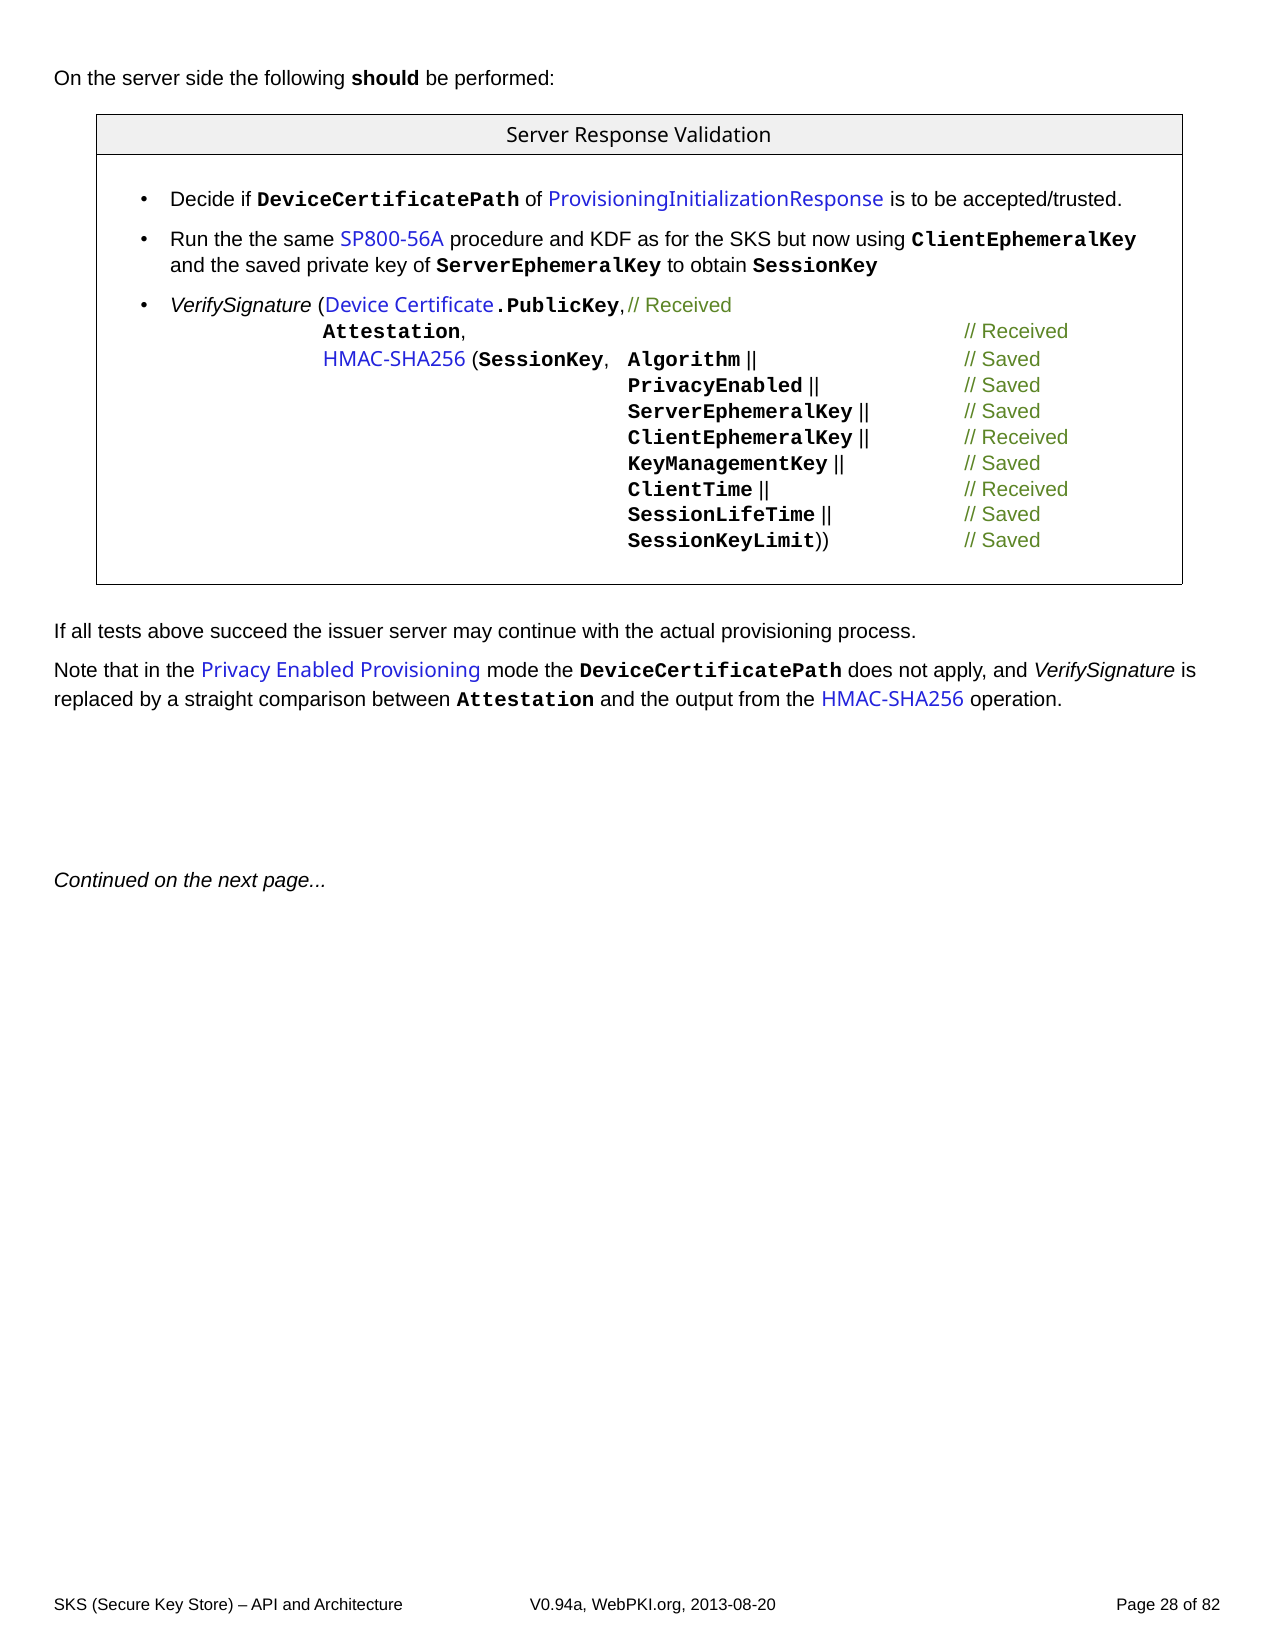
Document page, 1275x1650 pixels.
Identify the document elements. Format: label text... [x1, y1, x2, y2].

table_header Server Response Validation [97, 115, 1182, 154]
text If all tests above succeed the issuer server may continue with the actual provisioning process. [54, 619, 1221, 643]
table_cell Decide if DeviceCertificatePath of ProvisioningInitializationResponse is to be accepted/trusted. Run the the same SP800-56A procedure and KDF as for the SKS but now using ClientEphemeralKey and the saved private key of ServerEphemeralKey to obtain SessionKey VerifySignature (Device Certificate.PublicKey, // Received Attestation, // Received HMAC-SHA256 (SessionKey, Algorithm || // Saved PrivacyEnabled || // Saved ServerEphemeralKey || // Saved ClientEphemeralKey || // Received KeyManagementKey || // Saved ClientTime || // Received SessionLifeTime || // Saved SessionKeyLimit)) // Saved [97, 155, 1182, 583]
text On the server side the following should be performed: [54, 66, 1221, 90]
text Continued on the next page... [54, 868, 1221, 892]
text Note that in the Privacy Enabled Provisioning mode the DeviceCertificatePath does not apply, and VerifySignature is replaced by a straight comparison between Attestation and the output from the HMAC-SHA256 operation. [54, 655, 1221, 712]
